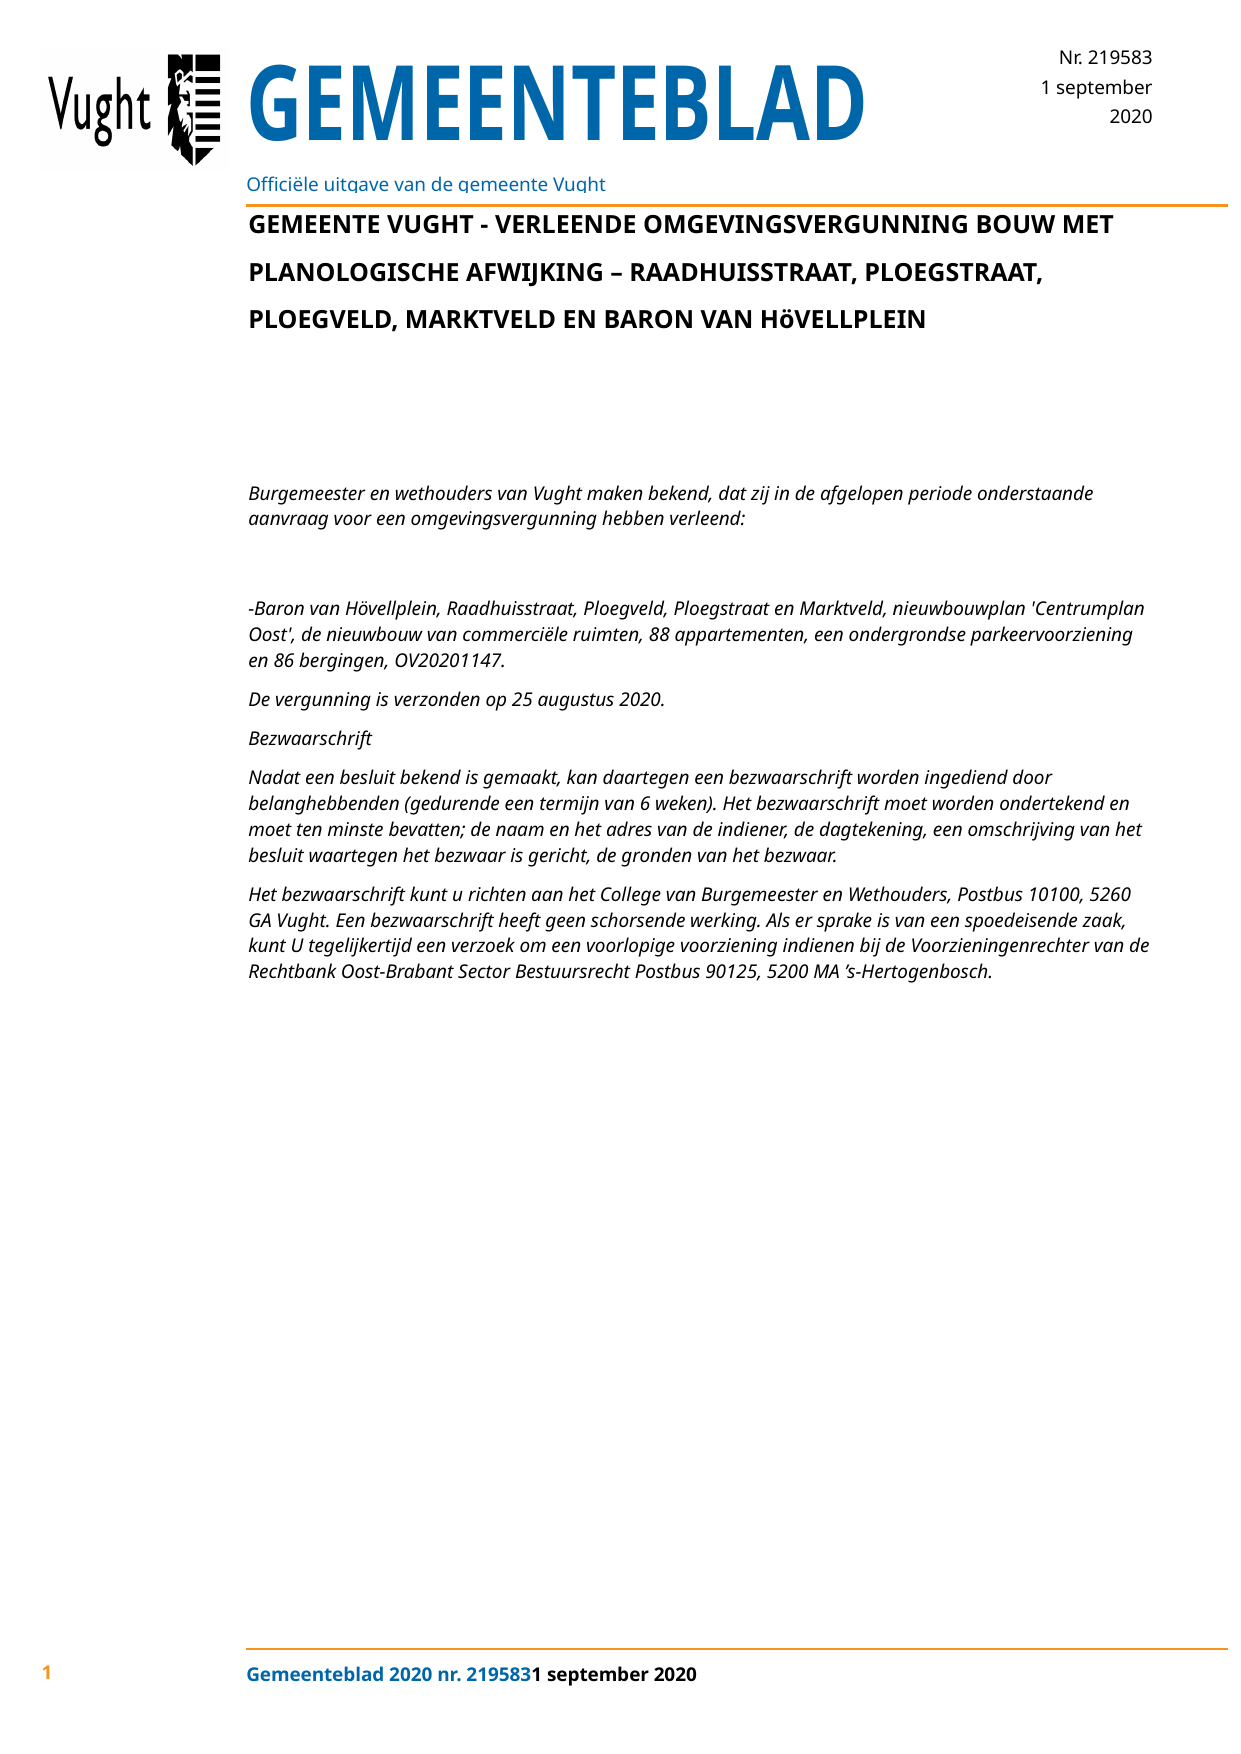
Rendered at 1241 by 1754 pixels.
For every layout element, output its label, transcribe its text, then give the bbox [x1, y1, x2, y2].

text Bezwaarschrift [248, 725, 1152, 751]
text Burgemeester en wethouders van Vught maken bekend, dat zij in de afgelopen periode onderstaande aanvraag voor een omgevingsvergunning hebben verleend: [248, 480, 1152, 531]
text -Baron van Hövellplein, Raadhuisstraat, Ploegveld, Ploegstraat en Marktveld, nieuwbouwplan 'Centrumplan Oost', de nieuwbouw van commerciële ruimten, 88 appartementen, een ondergrondse parkeervoorziening en 86 bergingen, OV20201147. [248, 595, 1152, 672]
text Het bezwaarschrift kunt u richten aan het College van Burgemeester en Wethouders, Postbus 10100, 5260 GA Vught. Een bezwaarschrift heeft geen schorsende werking. Als er sprake is van een spoedeisende zaak, kunt U tegelijkertijd een verzoek om een voorlopige voorziening indienen bij de Voorzieningenrechter van de Rechtbank Oost-Brabant Sector Bestuursrecht Postbus 90125, 5200 MA ’s-Hertogenbosch. [248, 881, 1152, 984]
text GEMEENTE VUGHT - VERLEENDE OMGEVINGSVERGUNNING BOUW MET PLANOLOGISCHE AFWIJKING – RAADHUISSTRAAT, PLOEGSTRAAT, PLOEGVELD, MARKTVELD EN BARON VAN HöVELLPLEIN [248, 207, 1152, 336]
picture [41, 47, 231, 172]
text De vergunning is verzonden op 25 augustus 2020. [248, 686, 1152, 712]
text Nadat een besluit bekend is gemaakt, kan daartegen een bezwaarschrift worden ingediend door belanghebbenden (gedurende een termijn van 6 weken). Het bezwaarschrift moet worden ondertekend en moet ten minste bevatten; de naam en het adres van de indiener, de dagtekening, een omschrijving van het besluit waartegen het bezwaar is gericht, de gronden van het bezwaar. [248, 764, 1152, 867]
